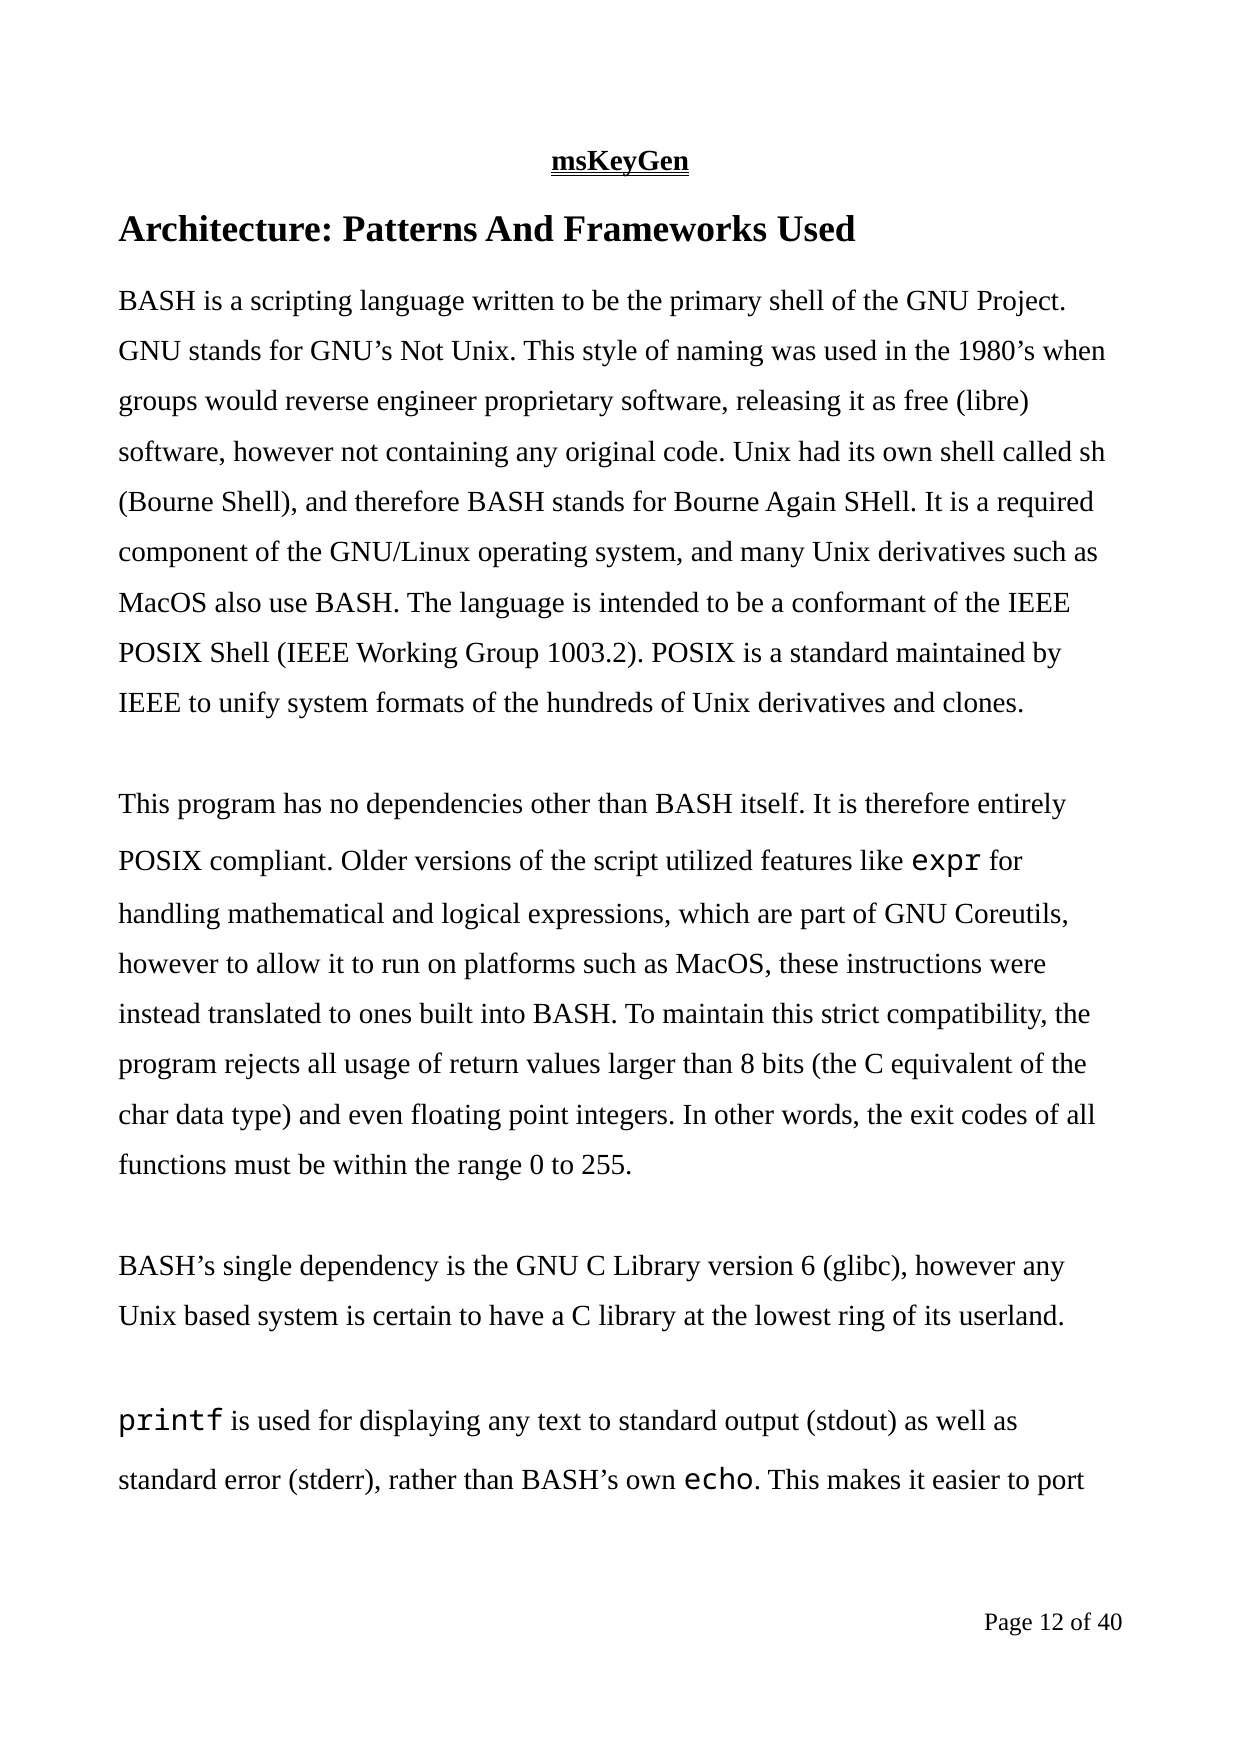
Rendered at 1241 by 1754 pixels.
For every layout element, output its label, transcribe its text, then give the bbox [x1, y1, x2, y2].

text BASH’s single dependency is the GNU C Library version 6 (glibc), however any Unix based system is certain to have a C library at the lowest ring of its userland. [118, 1248, 1122, 1332]
text Architecture: Patterns And Frameworks Used [118, 206, 1122, 249]
text printf is used for displaying any text to standard output (stdout) as well as standard error (stderr), rather than BASH’s own echo. This makes it easier to port [118, 1399, 1122, 1498]
text This program has no dependencies other than BASH itself. It is therefore entirely POSIX compliant. Older versions of the script utilized features like expr for handling mathematical and logical expressions, which are part of GNU Coreutils, however to allow it to run on platforms such as MacOS, these instructions were instead translated to ones built into BASH. To maintain this strict compatibility, the program rejects all usage of return values larger than 8 bits (the C equivalent of the char data type) and even floating point integers. In other words, the exit codes of all functions must be within the range 0 to 255. [118, 786, 1122, 1181]
text BASH is a scripting language written to be the primary shell of the GNU Project. GNU stands for GNU’s Not Unix. This style of naming was used in the 1980’s when groups would reverse engineer proprietary software, releasing it as free (libre) software, however not containing any original code. Unix had its own shell called sh (Bourne Shell), and therefore BASH stands for Bourne Again SHell. It is a required component of the GNU/Linux operating system, and many Unix derivatives such as MacOS also use BASH. The language is intended to be a conformant of the IEEE POSIX Shell (IEEE Working Group 1003.2). POSIX is a standard maintained by IEEE to unify system formats of the hundreds of Unix derivatives and clones. [118, 283, 1122, 719]
